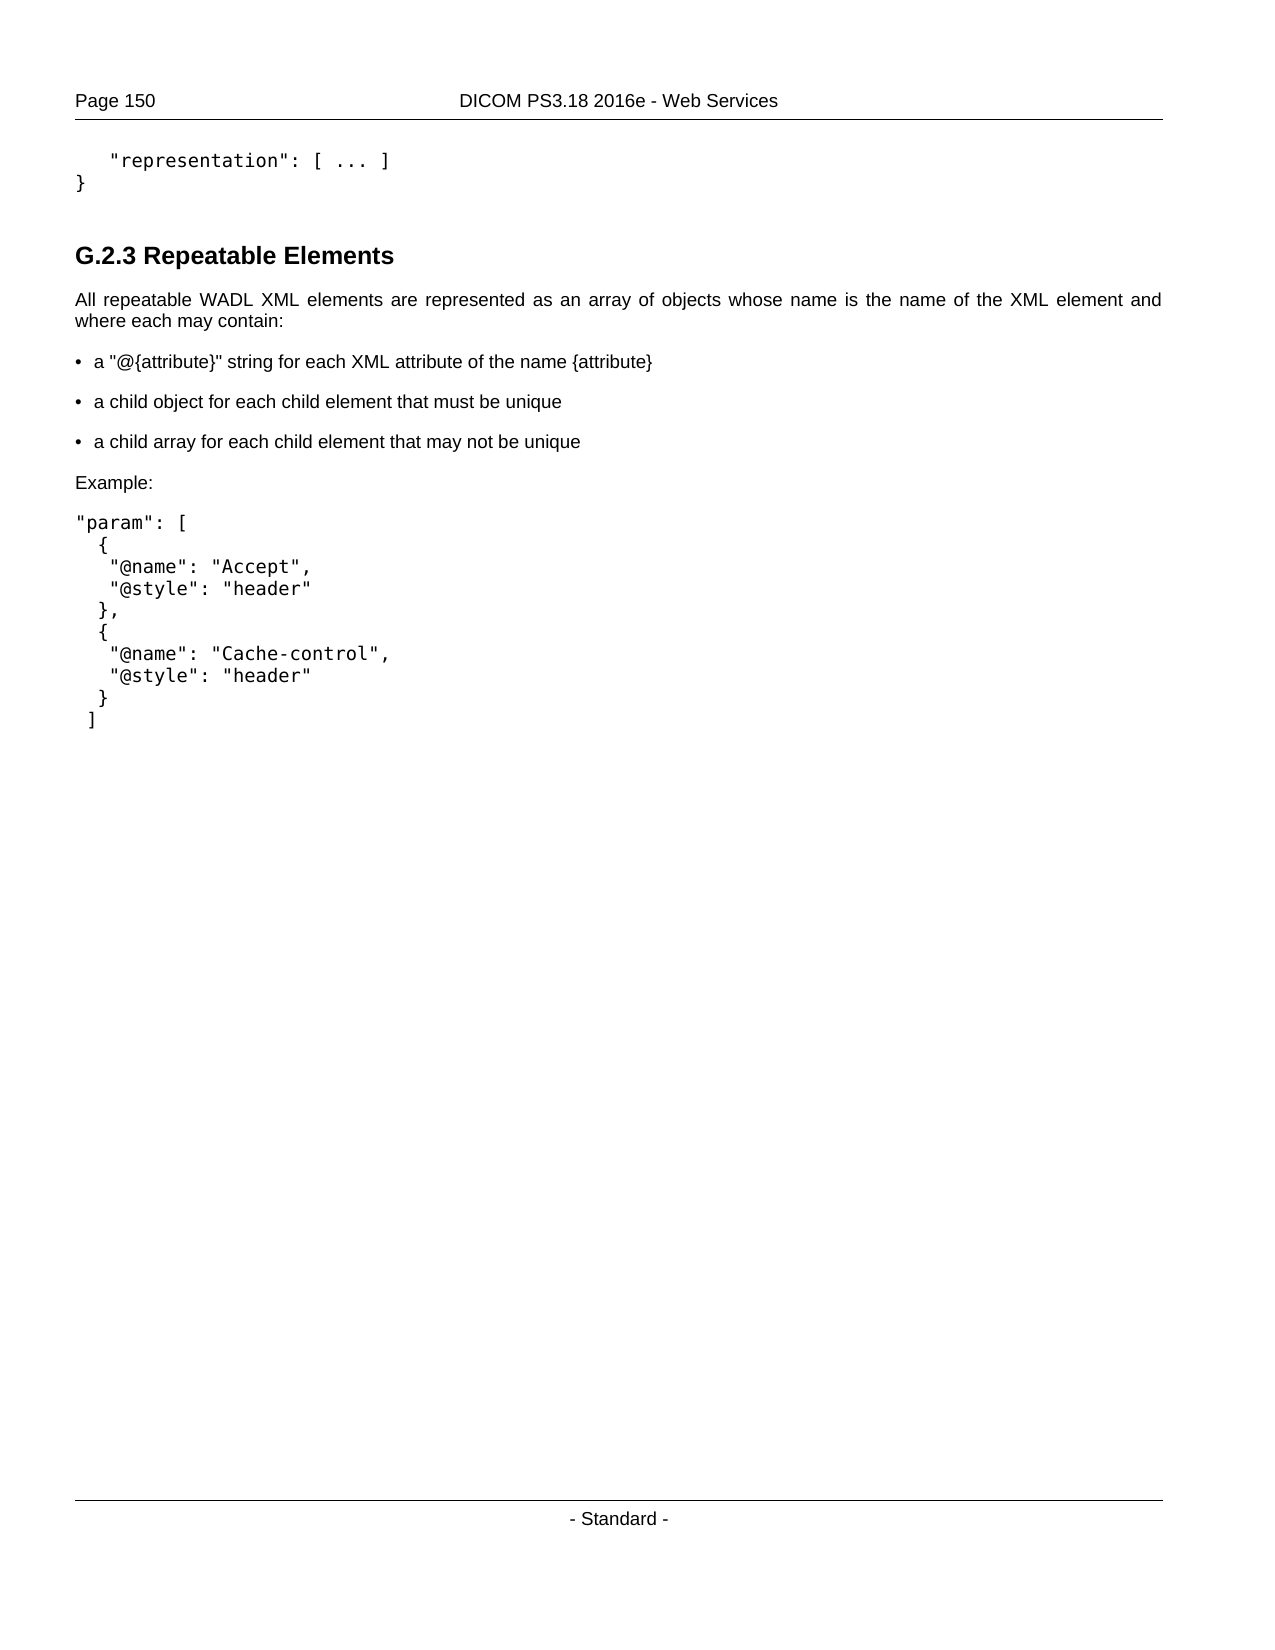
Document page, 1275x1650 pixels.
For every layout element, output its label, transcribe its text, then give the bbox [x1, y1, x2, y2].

list a "@{attribute}" string for each XML attribute of the name {attribute} [75, 351, 1162, 372]
list a child array for each child element that may not be unique [75, 431, 1162, 453]
text "representation": [ ... ] } [75, 150, 1162, 222]
text All repeatable WADL XML elements are represented as an array of objects whose name is the name of the XML element and where each may contain: [75, 289, 1162, 332]
text "param": [ { "@name": "Accept", "@style": "header" }, { "@name": "Cache-control", "@style": "header" } ] [75, 512, 1162, 759]
text Example: [75, 472, 1162, 493]
list a child object for each child element that must be unique [75, 391, 1162, 412]
text G.2.3 Repeatable Elements [75, 241, 1162, 270]
